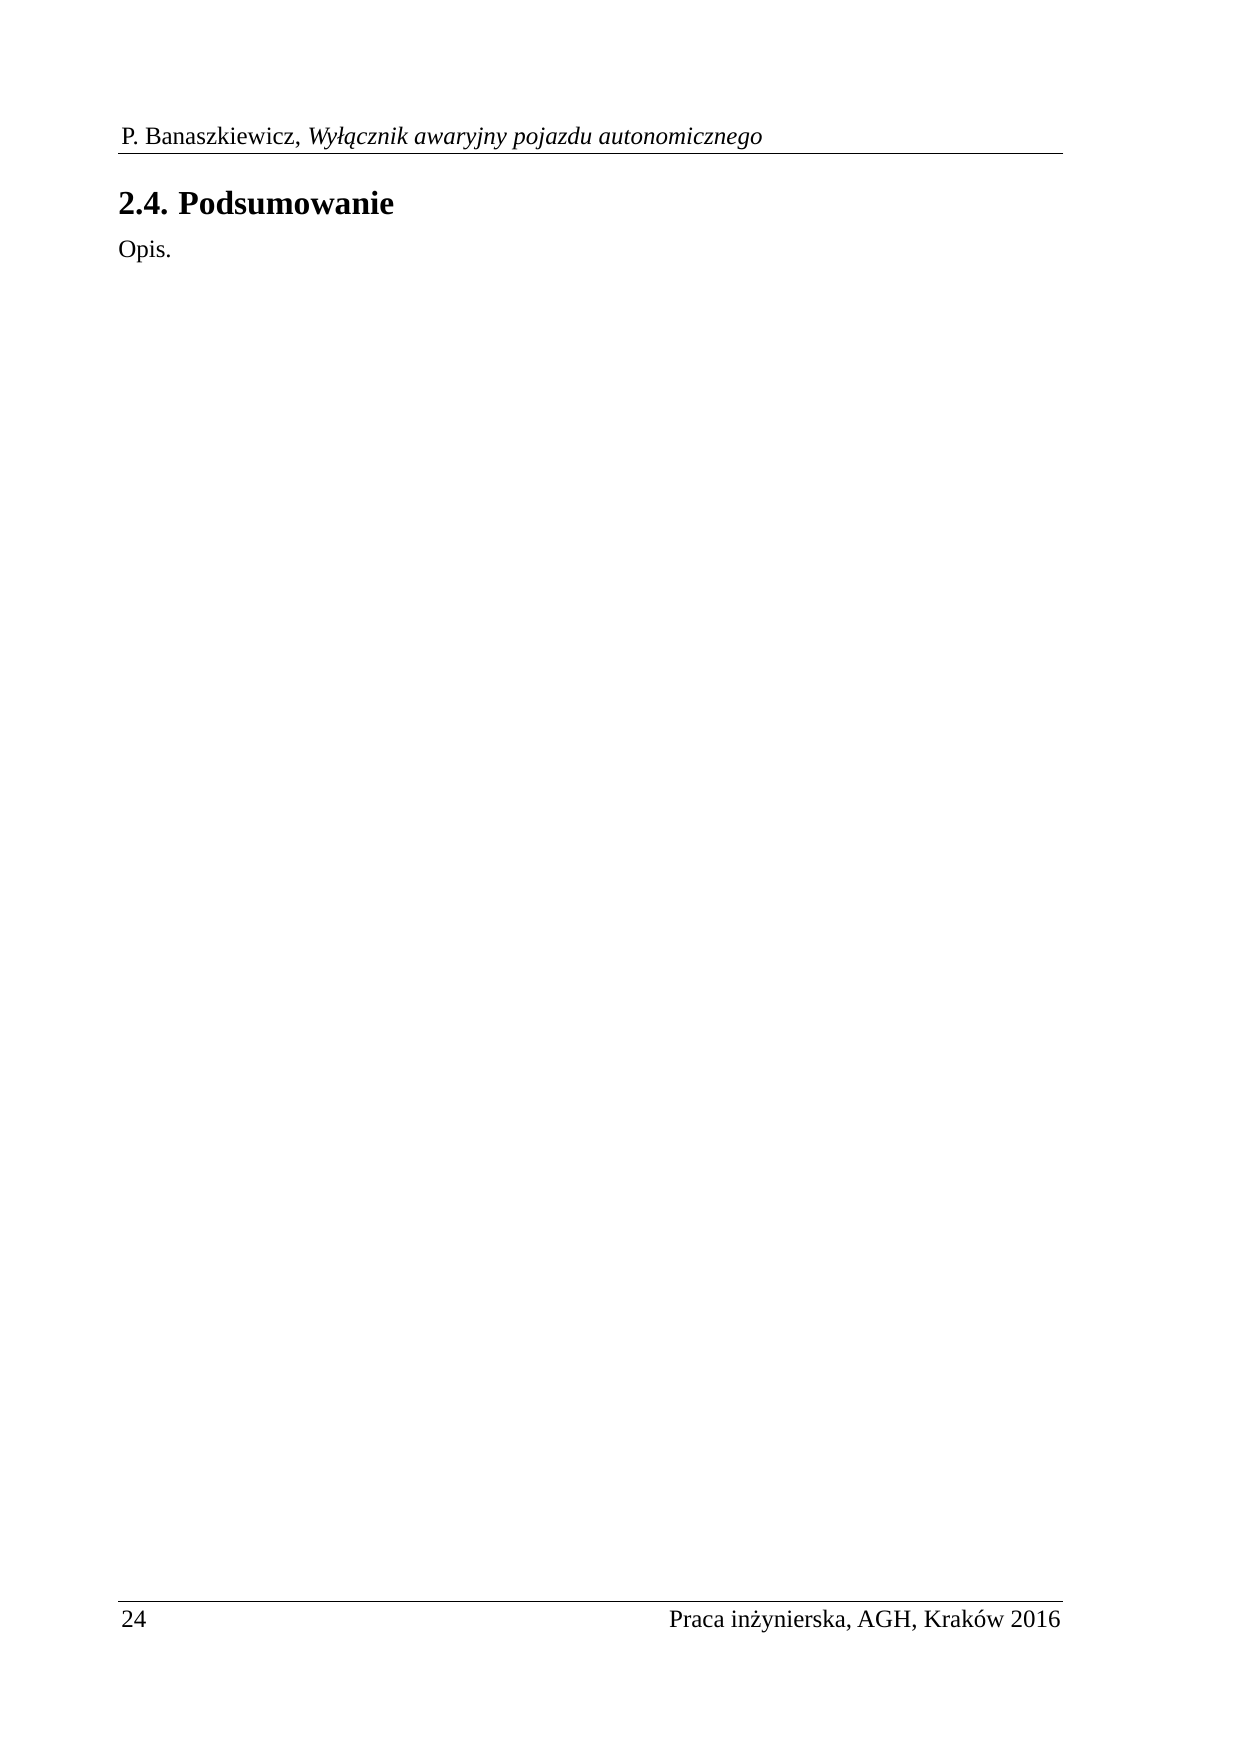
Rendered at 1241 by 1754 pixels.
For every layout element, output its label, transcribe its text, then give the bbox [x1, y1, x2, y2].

text Opis. [118, 234, 1063, 263]
subtitle Podsumowanie [118, 183, 1063, 222]
